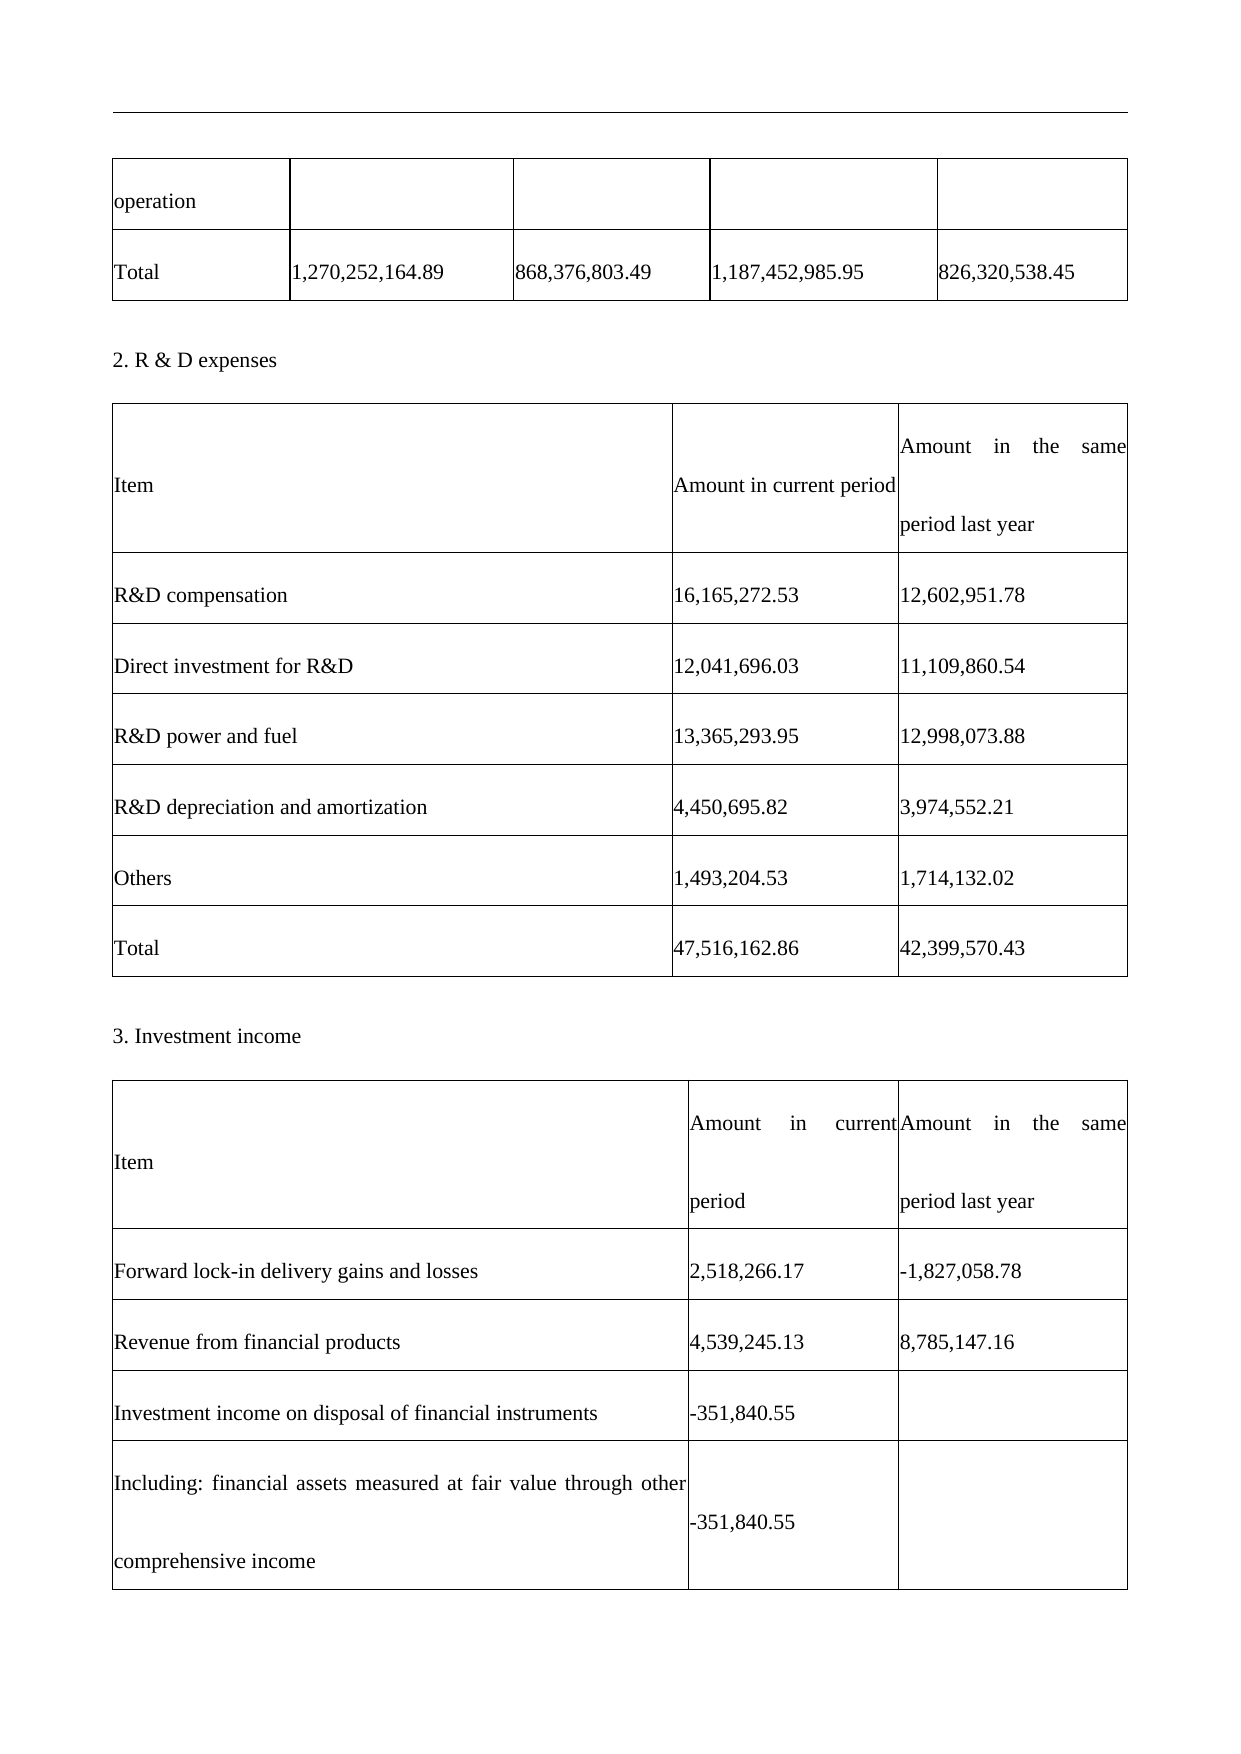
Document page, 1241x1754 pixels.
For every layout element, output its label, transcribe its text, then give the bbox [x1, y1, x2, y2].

table_cell Forward lock-in delivery gains and losses [113, 1229, 688, 1299]
table_cell 1,714,132.02 [899, 836, 1127, 905]
table_cell Revenue from financial products [113, 1300, 688, 1369]
table_cell -351,840.55 [689, 1371, 898, 1440]
table_cell 12,998,073.88 [899, 694, 1127, 764]
table_header Amount in the same period last year [899, 404, 1127, 552]
table_cell [711, 159, 937, 229]
table_cell 1,493,204.53 [673, 836, 898, 905]
table_cell 11,109,860.54 [899, 624, 1127, 693]
table_header Amount in current period [689, 1081, 898, 1228]
table_cell 4,539,245.13 [689, 1300, 898, 1369]
table_cell Others [113, 836, 672, 905]
table_cell [291, 159, 513, 229]
table_cell R&D depreciation and amortization [113, 765, 672, 834]
table_cell 13,365,293.95 [673, 694, 898, 764]
table_cell 3,974,552.21 [899, 765, 1127, 834]
table_cell Total [113, 230, 289, 299]
table_cell [938, 159, 1127, 229]
table_cell 42,399,570.43 [899, 906, 1127, 976]
table_cell 868,376,803.49 [514, 230, 709, 299]
table_cell 1,270,252,164.89 [291, 230, 513, 299]
table_cell -1,827,058.78 [899, 1229, 1127, 1299]
table_cell 826,320,538.45 [938, 230, 1127, 299]
table_cell Investment income on disposal of financial instruments [113, 1371, 688, 1440]
text 2. R & D expenses [112, 317, 1128, 380]
table_header Item [113, 1081, 688, 1228]
table_cell [514, 159, 709, 229]
table_cell R&D power and fuel [113, 694, 672, 764]
table_cell 8,785,147.16 [899, 1300, 1127, 1369]
table_cell 47,516,162.86 [673, 906, 898, 976]
table_cell R&D compensation [113, 553, 672, 623]
table_cell Including: financial assets measured at fair value through other comprehensive income [113, 1441, 688, 1589]
table_cell [899, 1371, 1127, 1440]
table_cell 4,450,695.82 [673, 765, 898, 834]
table_header Amount in the same period last year [899, 1081, 1127, 1228]
table_cell [899, 1441, 1127, 1589]
table_header Amount in current period [673, 404, 898, 552]
table_cell -351,840.55 [689, 1441, 898, 1589]
table_cell 2,518,266.17 [689, 1229, 898, 1299]
table_cell 16,165,272.53 [673, 553, 898, 623]
table_cell 12,041,696.03 [673, 624, 898, 693]
table_header Item [113, 404, 672, 552]
table_cell 12,602,951.78 [899, 553, 1127, 623]
text 3. Investment income [112, 994, 1128, 1056]
table_cell operation [113, 159, 289, 229]
table_cell 1,187,452,985.95 [711, 230, 937, 299]
table_cell Direct investment for R&D [113, 624, 672, 693]
table_cell Total [113, 906, 672, 976]
